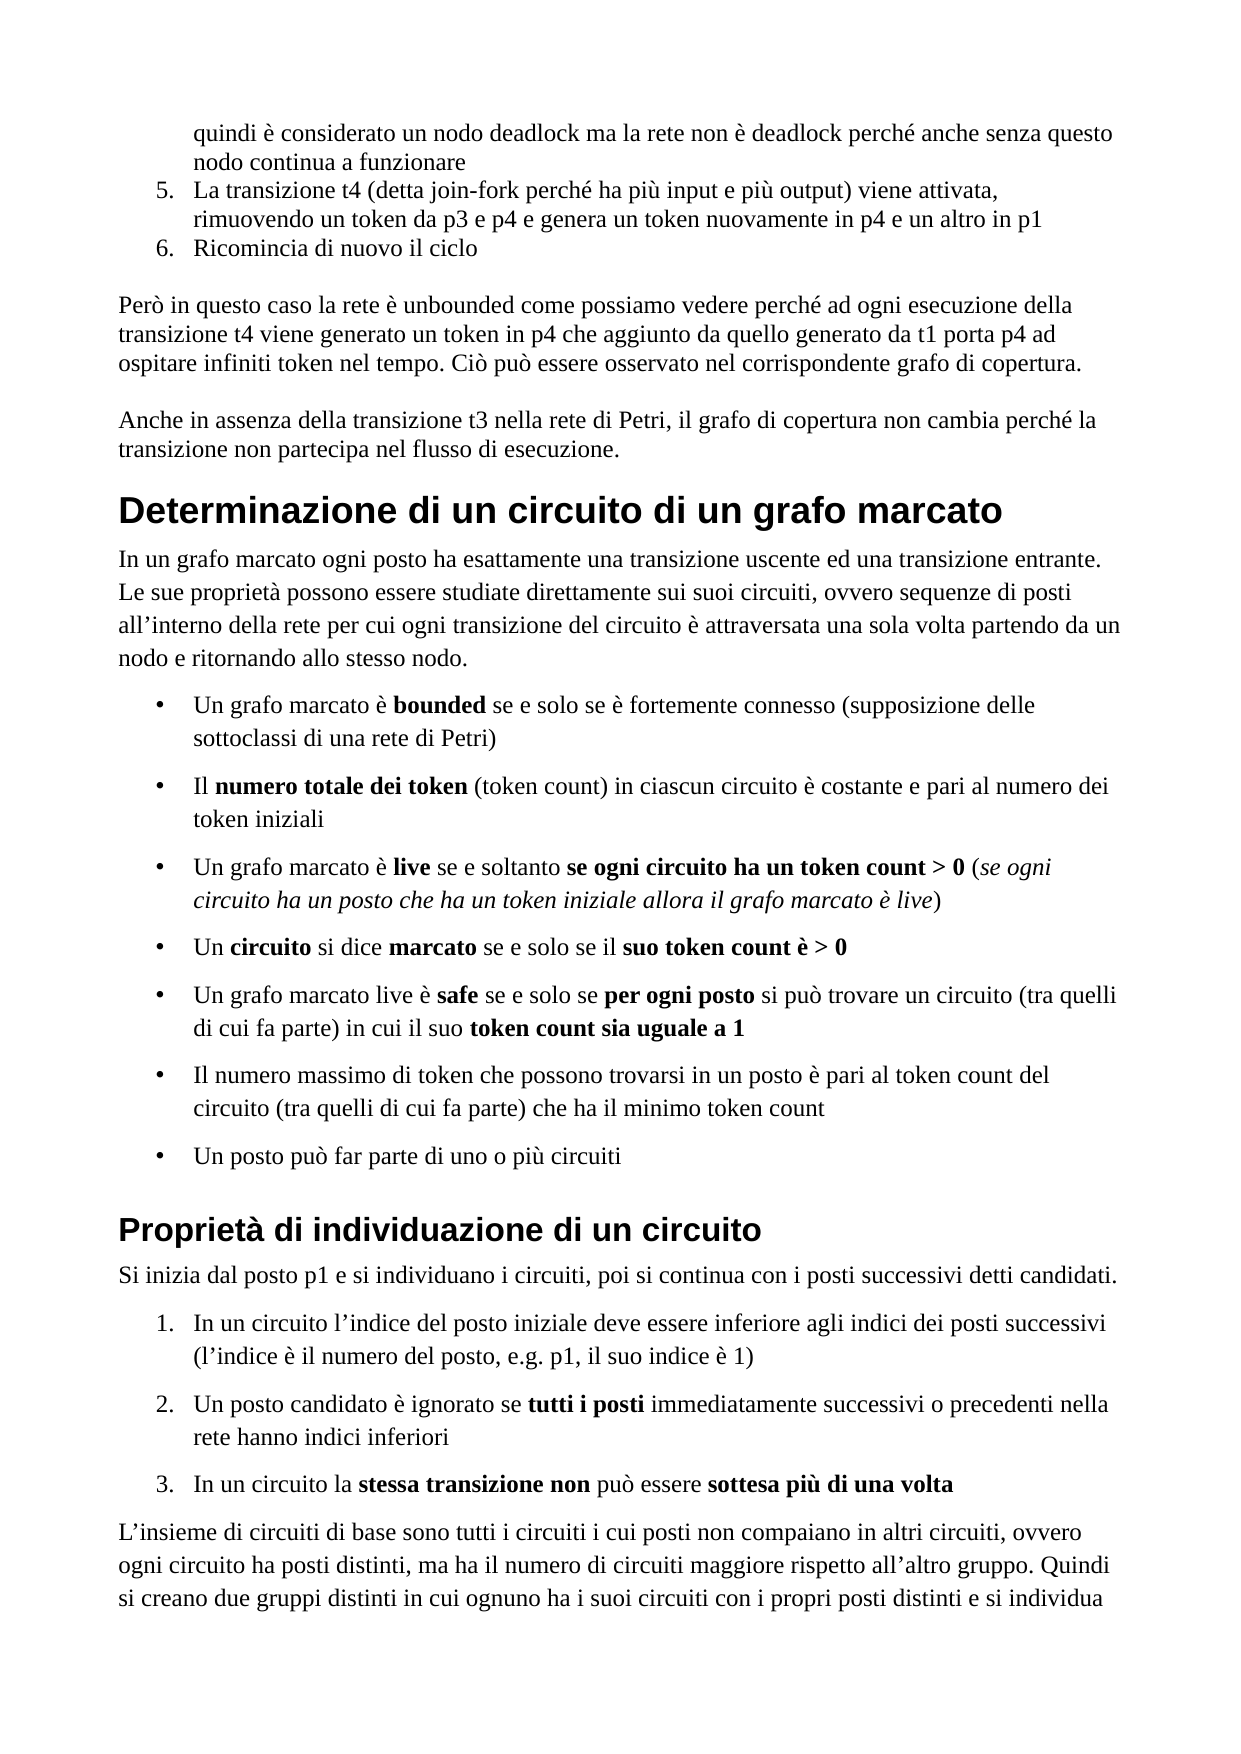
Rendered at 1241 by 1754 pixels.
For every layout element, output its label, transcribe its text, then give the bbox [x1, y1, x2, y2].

list Un grafo marcato live è safe se e solo se per ogni posto si può trovare un circuito (tra quelli di cui fa parte) in cui il suo token count sia uguale a 1 [156, 980, 1122, 1042]
list In un circuito l’indice del posto iniziale deve essere inferiore agli indici dei posti successivi (l’indice è il numero del posto, e.g. p1, il suo indice è 1) [156, 1308, 1122, 1370]
text In un grafo marcato ogni posto ha esattamente una transizione uscente ed una transizione entrante. Le sue proprietà possono essere studiate direttamente sui suoi circuiti, ovvero sequenze di posti all’interno della rete per cui ogni transizione del circuito è attraversata una sola volta partendo da un nodo e ritornando allo stesso nodo. [118, 544, 1122, 672]
list Il numero massimo di token che possono trovarsi in un posto è pari al token count del circuito (tra quelli di cui fa parte) che ha il minimo token count [156, 1061, 1122, 1122]
list Ricomincia di nuovo il ciclo [156, 233, 1122, 262]
text Anche in assenza della transizione t3 nella rete di Petri, il grafo di copertura non cambia perché la transizione non partecipa nel flusso di esecuzione. [118, 406, 1122, 463]
list quindi è considerato un nodo deadlock ma la rete non è deadlock perché anche senza questo nodo continua a funzionare [156, 118, 1122, 176]
text Si inizia dal posto p1 e si individuano i circuiti, poi si continua con i posti successivi detti candidati. [118, 1261, 1122, 1289]
text L’insieme di circuiti di base sono tutti i circuiti i cui posti non compaiano in altri circuiti, ovvero ogni circuito ha posti distinti, ma ha il numero di circuiti maggiore rispetto all’altro gruppo. Quindi si creano due gruppi distinti in cui ognuno ha i suoi circuiti con i propri posti distinti e si individua [118, 1517, 1122, 1612]
list La transizione t4 (detta join-fork perché ha più input e più output) viene attivata, rimuovendo un token da p3 e p4 e genera un token nuovamente in p4 e un altro in p1 [156, 176, 1122, 233]
list In un circuito la stessa transizione non può essere sottesa più di una volta [156, 1469, 1122, 1498]
list Un circuito si dice marcato se e solo se il suo token count è > 0 [156, 932, 1122, 961]
text Però in questo caso la rete è unbounded come possiamo vedere perché ad ogni esecuzione della transizione t4 viene generato un token in p4 che aggiunto da quello generato da t1 porta p4 ad ospitare infiniti token nel tempo. Ciò può essere osservato nel corrispondente grafo di copertura. [118, 291, 1122, 377]
list Un grafo marcato è bounded se e solo se è fortemente connesso (supposizione delle sottoclassi di una rete di Petri) [156, 690, 1122, 752]
list Il numero totale dei token (token count) in ciascun circuito è costante e pari al numero dei token iniziali [156, 771, 1122, 833]
subtitle Proprietà di individuazione di un circuito [118, 1209, 1122, 1248]
subtitle Determinazione di un circuito di un grafo marcato [118, 488, 1122, 531]
list Un posto candidato è ignorato se tutti i posti immediatamente successivi o precedenti nella rete hanno indici inferiori [156, 1389, 1122, 1451]
list Un grafo marcato è live se e soltanto se ogni circuito ha un token count > 0 (se ogni circuito ha un posto che ha un token iniziale allora il grafo marcato è live) [156, 852, 1122, 913]
list Un posto può far parte di uno o più circuiti [156, 1141, 1122, 1170]
